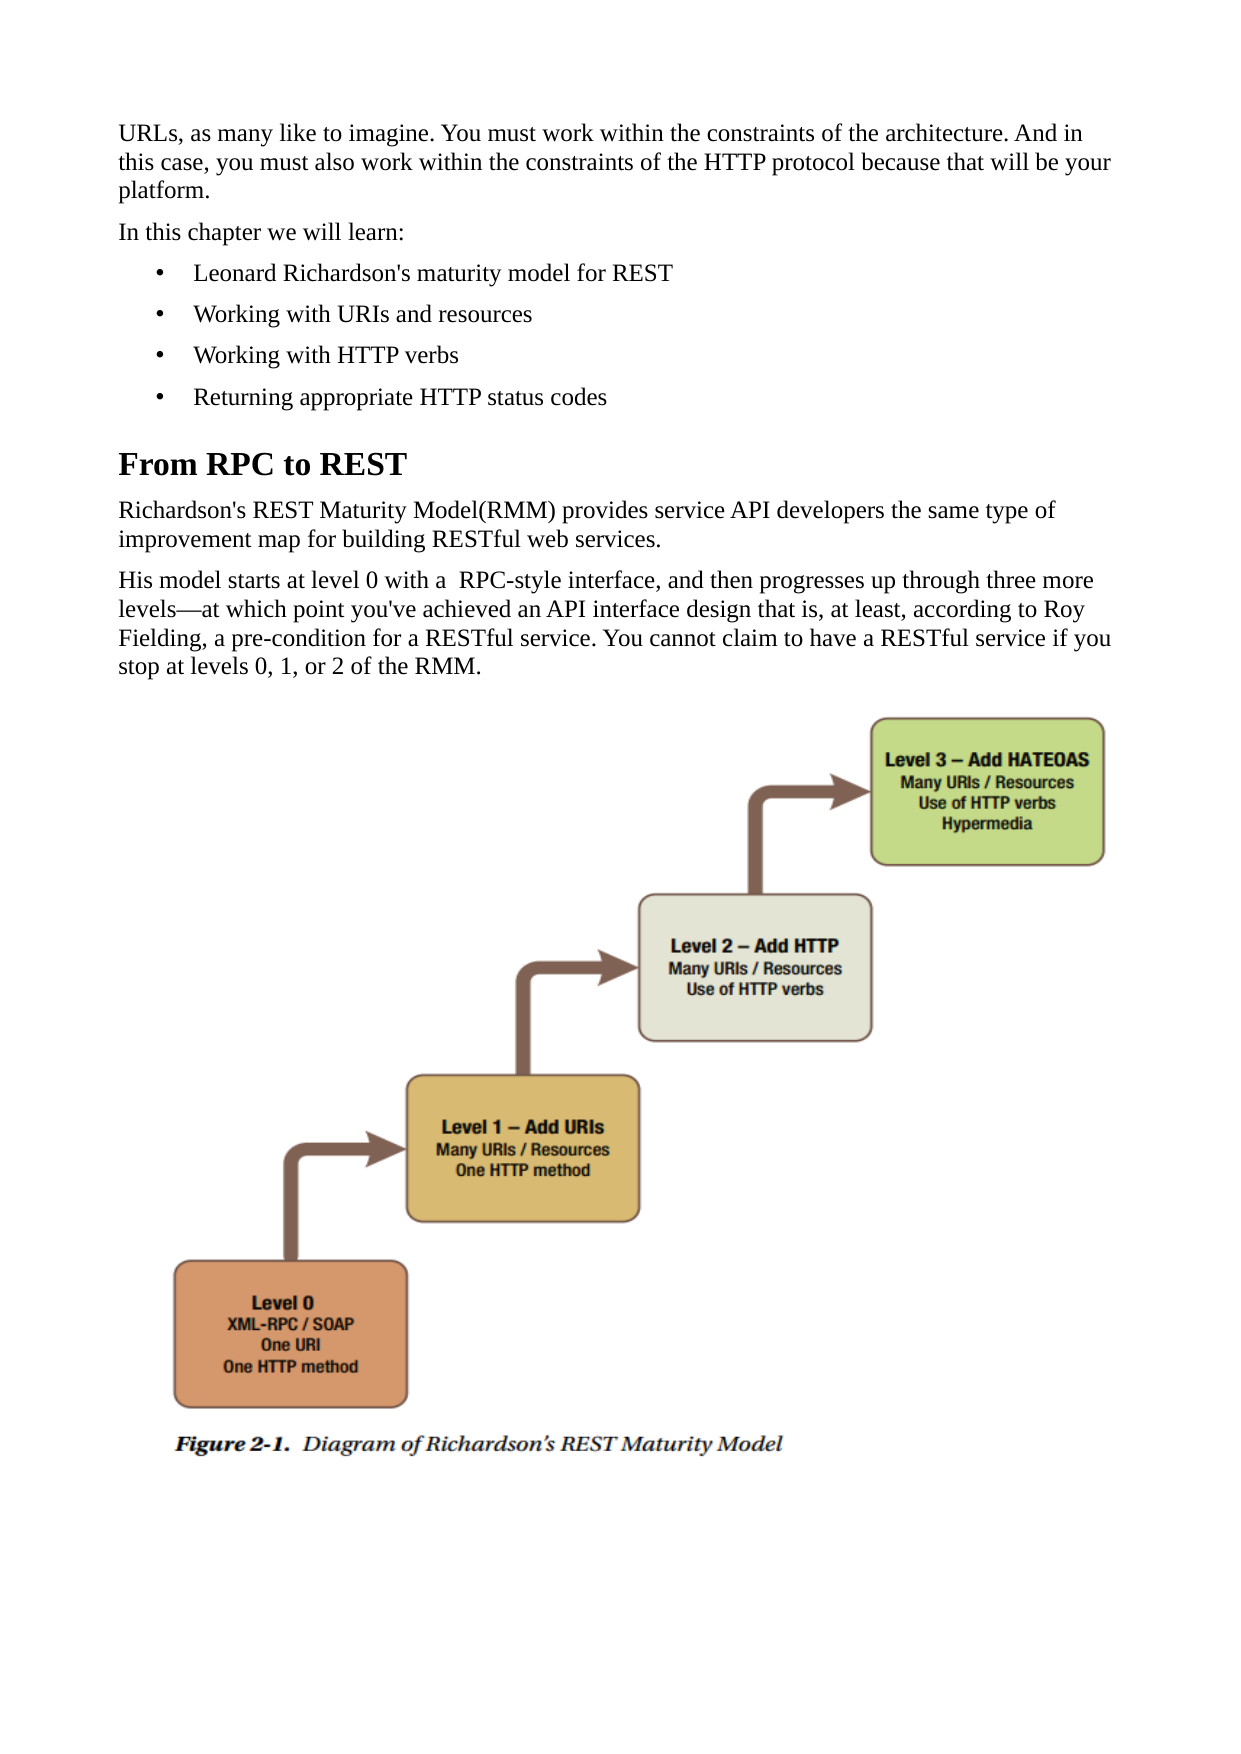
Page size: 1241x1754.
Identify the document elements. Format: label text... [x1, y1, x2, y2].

text His model starts at level 0 with a RPC-style interface, and then progresses up through three more levels—at which point you've achieved an API interface design that is, at least, according to Roy Fielding, a pre-condition for a RESTful service. You cannot claim to have a RESTful service if you stop at levels 0, 1, or 2 of the RMM. [118, 565, 1122, 680]
picture [118, 692, 1123, 1478]
text URLs, as many like to imagine. You must work within the constraints of the architecture. And in this case, you must also work within the constraints of the HTTP protocol because that will be your platform. [118, 118, 1122, 204]
list Working with URIs and resources [156, 299, 1122, 328]
subtitle From RPC to REST [118, 444, 1122, 483]
list Returning appropriate HTTP status codes [156, 382, 1122, 411]
list Leonard Richardson's maturity model for REST [156, 258, 1122, 287]
list Working with HTTP verbs [156, 341, 1122, 369]
text In this chapter we will learn: [118, 217, 1122, 246]
text Richardson's REST Maturity Model(RMM) provides service API developers the same type of improvement map for building RESTful web services. [118, 495, 1122, 553]
